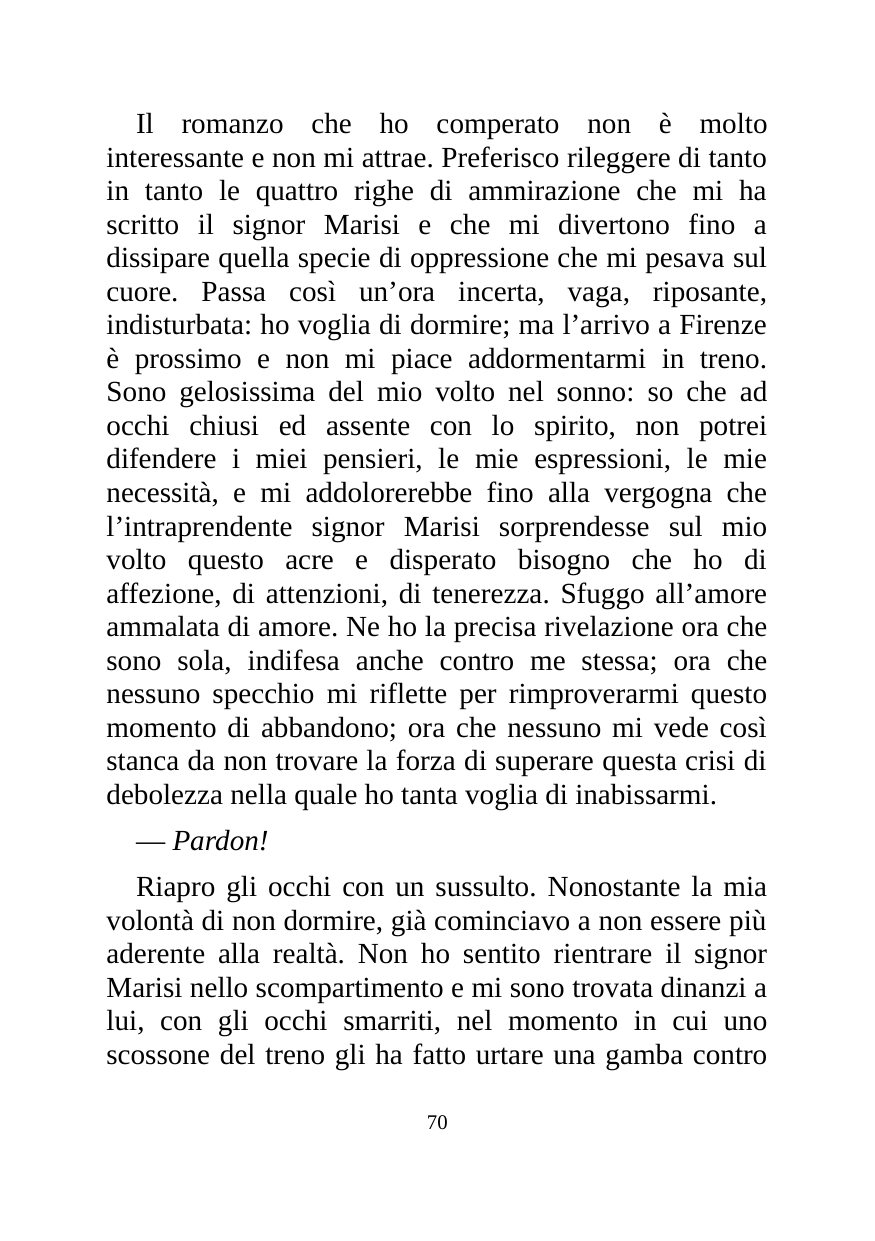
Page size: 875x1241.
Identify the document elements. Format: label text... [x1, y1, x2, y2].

text Riapro gli occhi con un sussulto. Nonostante la mia volontà di non dormire, già cominciavo a non essere più aderente alla realtà. Non ho sentito rientrare il signor Marisi nello scompartimento e mi sono trovata dinanzi a lui, con gli occhi smarriti, nel momento in cui uno scossone del treno gli ha fatto urtare una gamba contro [106, 869, 768, 1070]
text Il romanzo che ho comperato non è molto interessante e non mi attrae. Preferisco rileggere di tanto in tanto le quattro righe di ammirazione che mi ha scritto il signor Marisi e che mi divertono fino a dissipare quella specie di oppressione che mi pesava sul cuore. Passa così un’ora incerta, vaga, riposante, indisturbata: ho voglia di dormire; ma l’arrivo a Firenze è prossimo e non mi piace addormentarmi in treno. Sono gelosissima del mio volto nel sonno: so che ad occhi chiusi ed assente con lo spirito, non potrei difendere i miei pensieri, le mie espressioni, le mie necessità, e mi addolorerebbe fino alla vergogna che l’intraprendente signor Marisi sorprendesse sul mio volto questo acre e disperato bisogno che ho di affezione, di attenzioni, di tenerezza. Sfuggo all’amore ammalata di amore. Ne ho la precisa rivelazione ora che sono sola, indifesa anche contro me stessa; ora che nessuno specchio mi riflette per rimproverarmi questo momento di abbandono; ora che nessuno mi vede così stanca da non trovare la forza di superare questa crisi di debolezza nella quale ho tanta voglia di inabissarmi. [106, 106, 768, 811]
text — Pardon! [106, 823, 768, 857]
